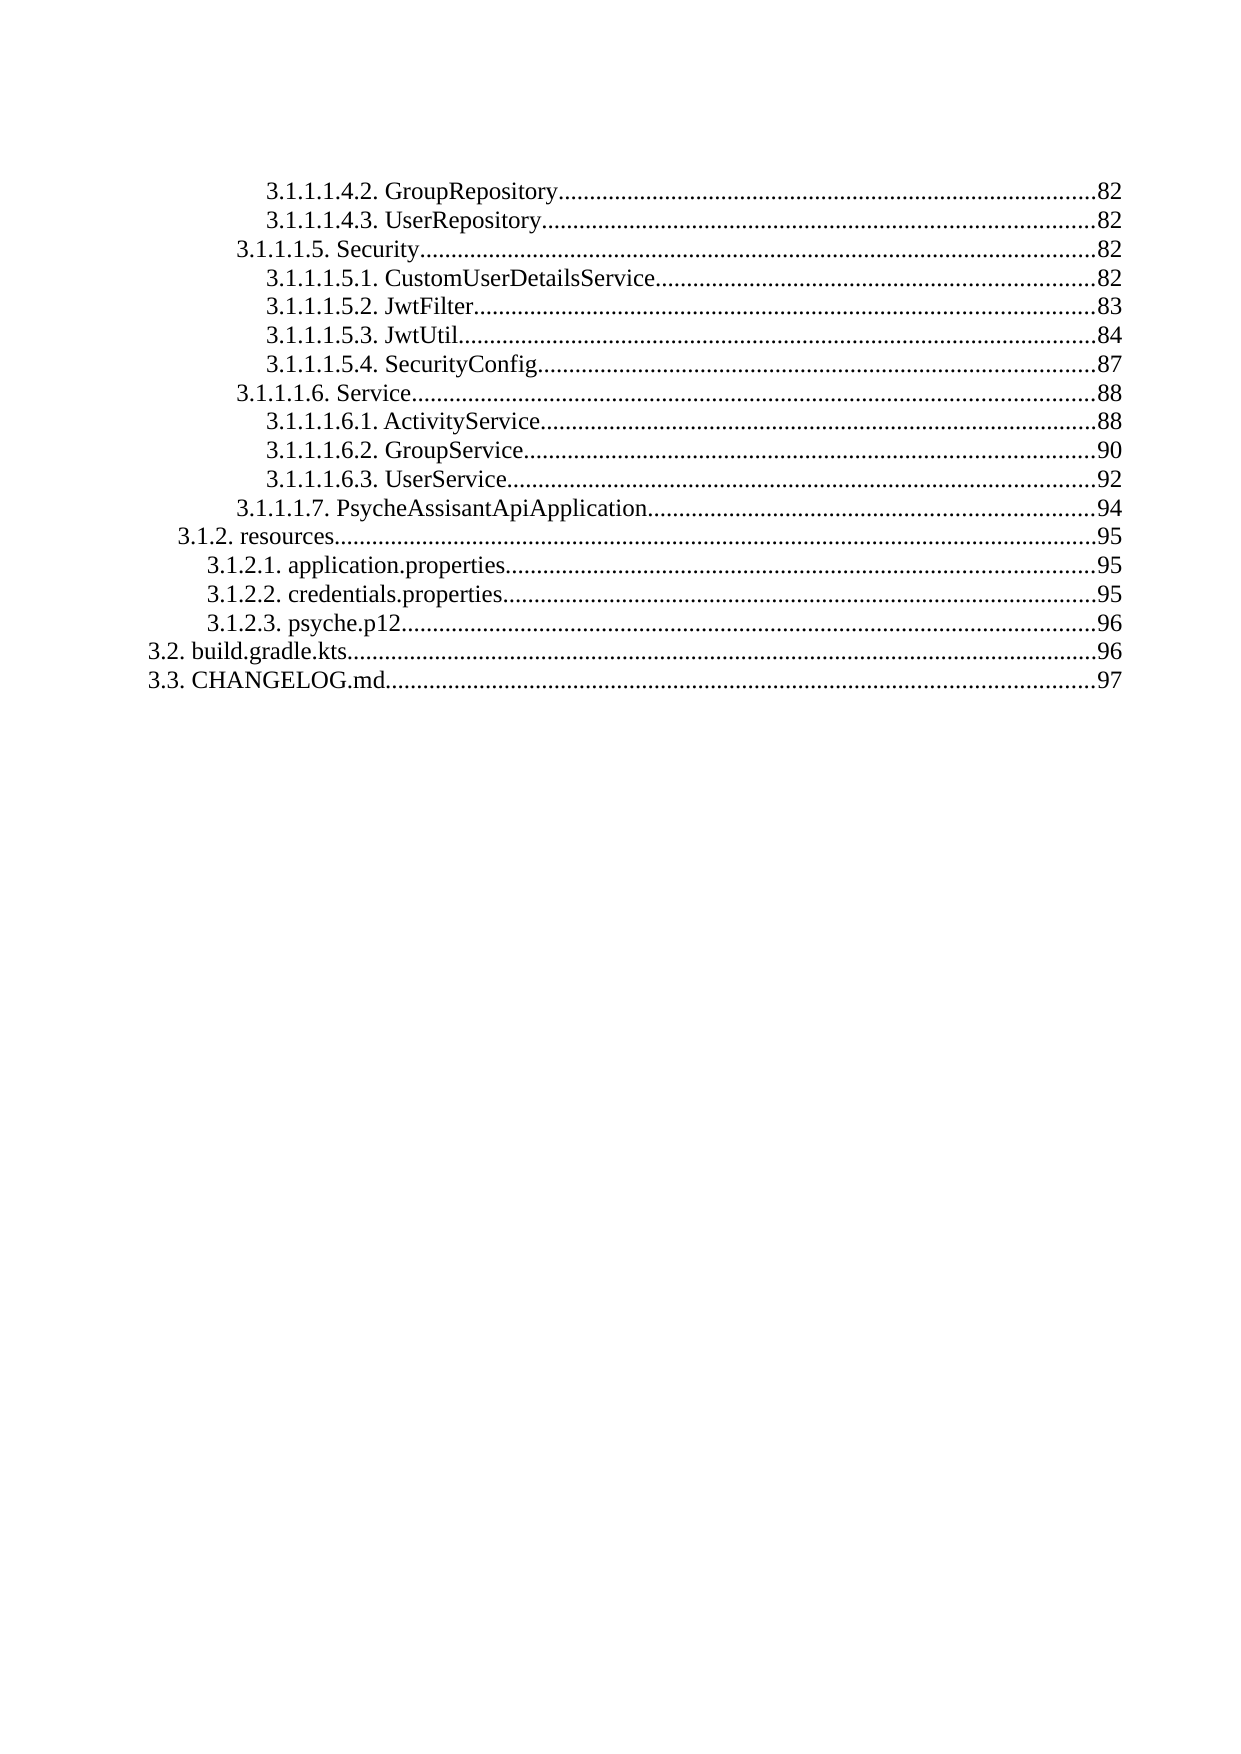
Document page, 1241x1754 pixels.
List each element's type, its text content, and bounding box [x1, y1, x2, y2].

text 3.1.1.1.6.3. UserService 92 [266, 464, 1122, 493]
text 3.1.2.3. psyche.p12 96 [207, 608, 1122, 636]
text 3.1.2.2. credentials.properties 95 [207, 579, 1122, 608]
text 3.2. build.gradle.kts 96 [148, 636, 1122, 665]
text 3.1.1.1.4.3. UserRepository 82 [266, 205, 1122, 234]
text 3.1.2.1. application.properties 95 [207, 550, 1122, 579]
text 3.1.1.1.5. Security 82 [236, 234, 1122, 263]
text 3.1.1.1.5.3. JwtUtil 84 [266, 320, 1122, 349]
text 3.3. CHANGELOG.md 97 [148, 665, 1122, 694]
text 3.1.1.1.5.1. CustomUserDetailsService 82 [266, 263, 1122, 291]
text 3.1.1.1.6.1. ActivityService 88 [266, 406, 1122, 435]
text 3.1.1.1.4.2. GroupRepository 82 [266, 176, 1122, 205]
text 3.1.1.1.7. PsycheAssisantApiApplication 94 [236, 493, 1122, 521]
text 3.1.1.1.6.2. GroupService 90 [266, 435, 1122, 464]
text 3.1.1.1.5.2. JwtFilter 83 [266, 291, 1122, 320]
text 3.1.1.1.6. Service 88 [236, 378, 1122, 406]
text 3.1.2. resources 95 [177, 521, 1122, 550]
text 3.1.1.1.5.4. SecurityConfig 87 [266, 349, 1122, 378]
